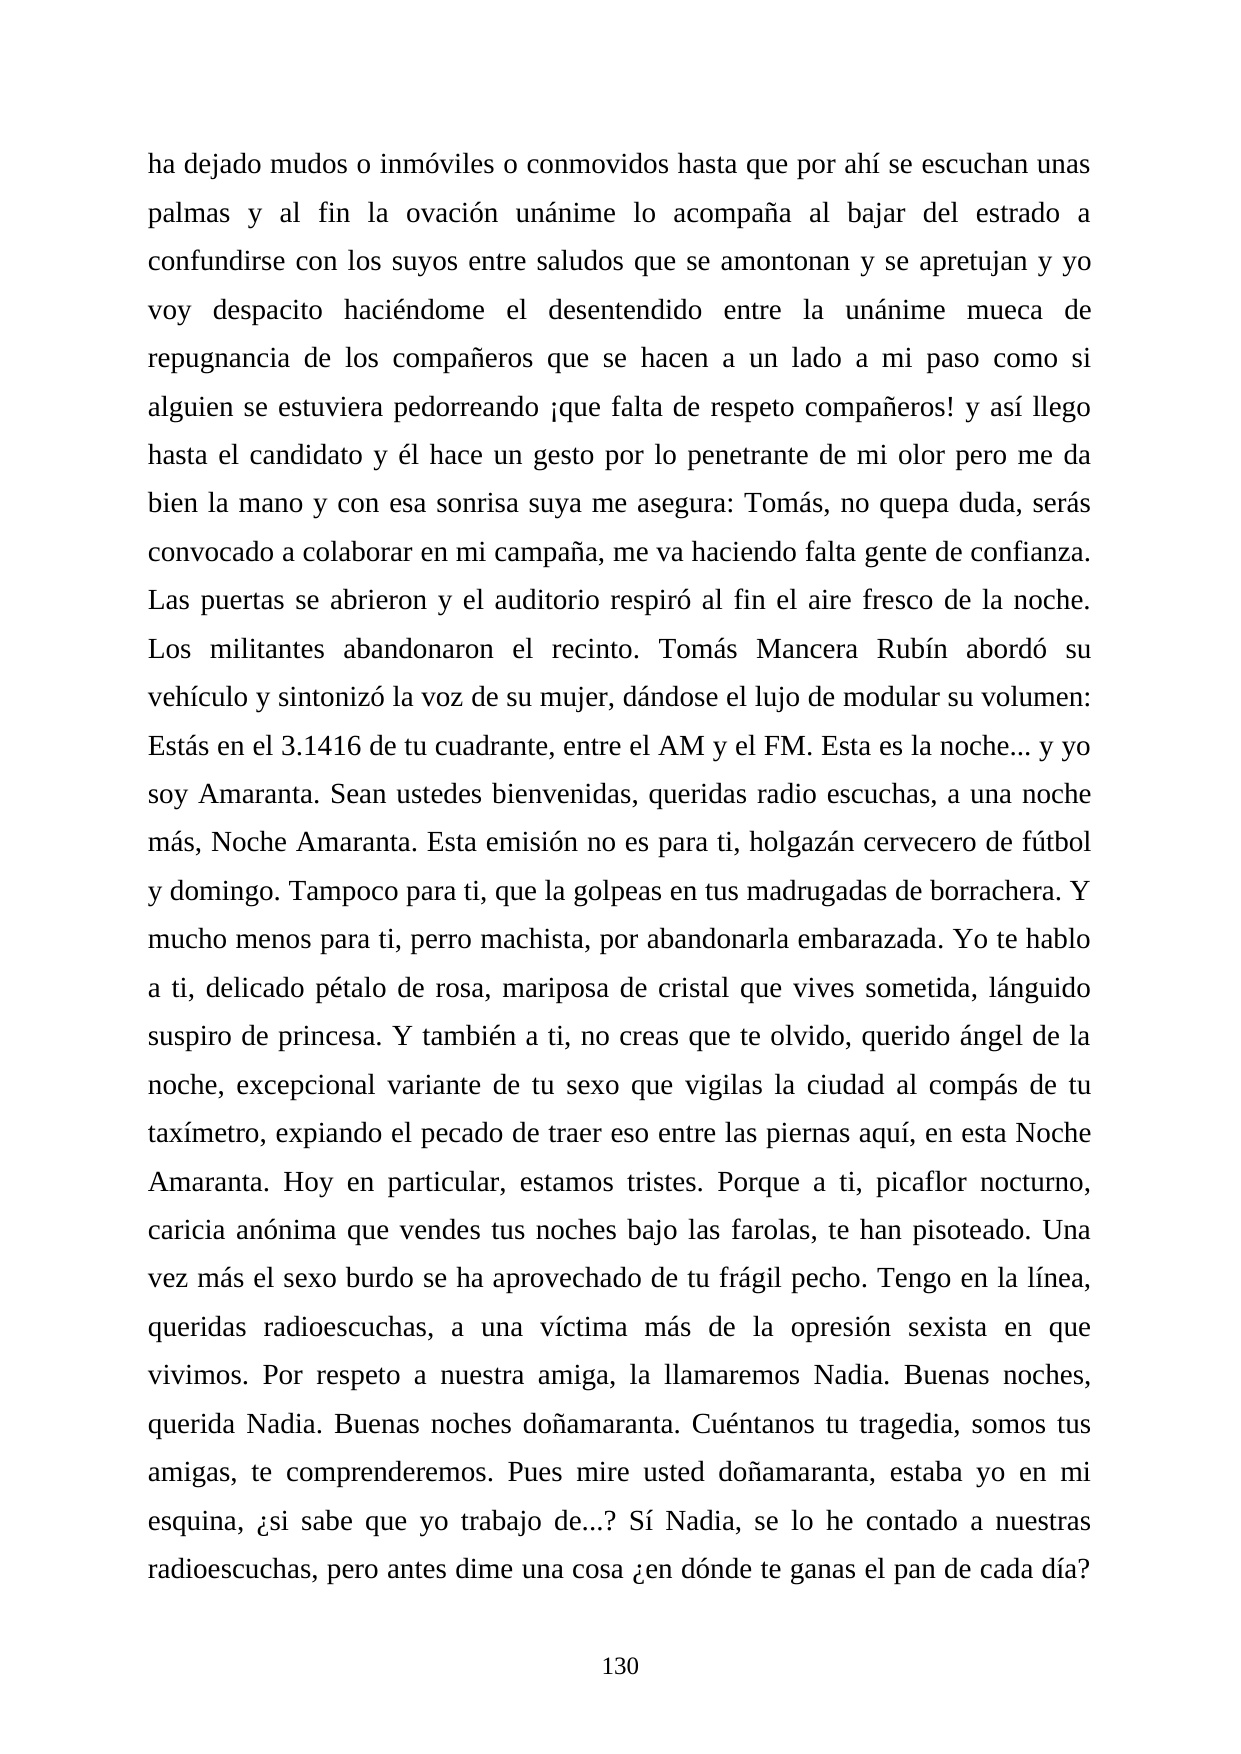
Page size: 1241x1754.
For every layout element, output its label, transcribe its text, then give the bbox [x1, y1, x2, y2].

text ha dejado mudos o inmóviles o conmovidos hasta que por ahí se escuchan unas palmas y al fin la ovación unánime lo acompaña al bajar del estrado a confundirse con los suyos entre saludos que se amontonan y se apretujan y yo voy despacito haciéndome el desentendido entre la unánime mueca de repugnancia de los compañeros que se hacen a un lado a mi paso como si alguien se estuviera pedorreando ¡que falta de respeto compañeros! y así llego hasta el candidato y él hace un gesto por lo penetrante de mi olor pero me da bien la mano y con esa sonrisa suya me asegura: Tomás, no quepa duda, serás convocado a colaborar en mi campaña, me va haciendo falta gente de confianza. Las puertas se abrieron y el auditorio respiró al fin el aire fresco de la noche. Los militantes abandonaron el recinto. Tomás Mancera Rubín abordó su vehículo y sintonizó la voz de su mujer, dándose el lujo de modular su volumen: Estás en el 3.1416 de tu cuadrante, entre el AM y el FM. Esta es la noche... y yo soy Amaranta. Sean ustedes bienvenidas, queridas radio escuchas, a una noche más, Noche Amaranta. Esta emisión no es para ti, holgazán cervecero de fútbol y domingo. Tampoco para ti, que la golpeas en tus madrugadas de borrachera. Y mucho menos para ti, perro machista, por abandonarla embarazada. Yo te hablo a ti, delicado pétalo de rosa, mariposa de cristal que vives sometida, lánguido suspiro de princesa. Y también a ti, no creas que te olvido, querido ángel de la noche, excepcional variante de tu sexo que vigilas la ciudad al compás de tu taxímetro, expiando el pecado de traer eso entre las piernas aquí, en esta Noche Amaranta. Hoy en particular, estamos tristes. Porque a ti, picaflor nocturno, caricia anónima que vendes tus noches bajo las farolas, te han pisoteado. Una vez más el sexo burdo se ha aprovechado de tu frágil pecho. Tengo en la línea, queridas radioescuchas, a una víctima más de la opresión sexista en que vivimos. Por respeto a nuestra amiga, la llamaremos Nadia. Buenas noches, querida Nadia. Buenas noches doñamaranta. Cuéntanos tu tragedia, somos tus amigas, te comprenderemos. Pues mire usted doñamaranta, estaba yo en mi esquina, ¿si sabe que yo trabajo de...? Sí Nadia, se lo he contado a nuestras radioescuchas, pero antes dime una cosa ¿en dónde te ganas el pan de cada día? [148, 148, 1092, 1585]
